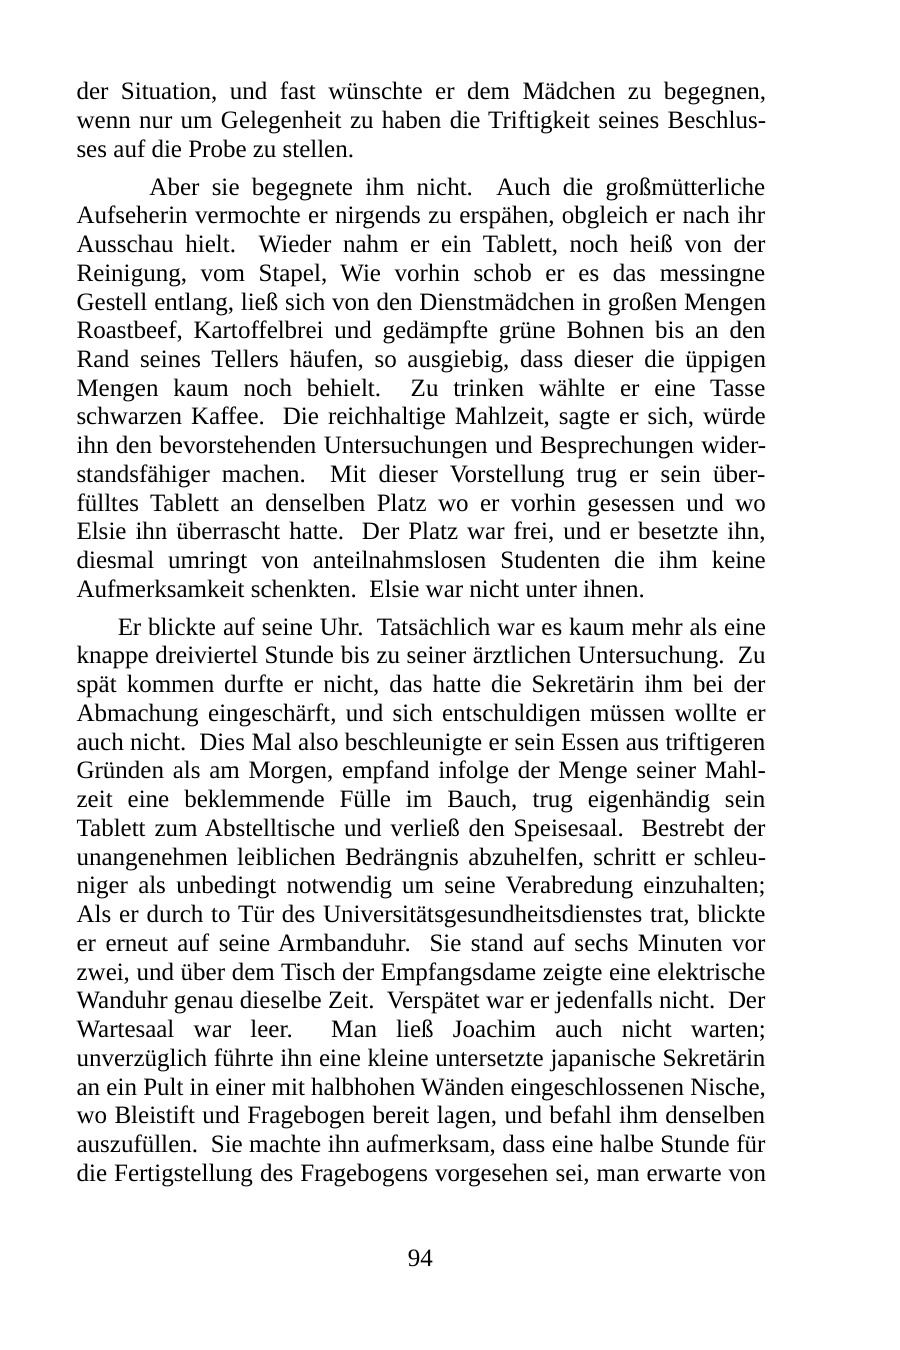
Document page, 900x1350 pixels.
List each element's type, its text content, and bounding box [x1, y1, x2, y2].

text Aber sie begegnete ihm nicht. Auch die großmütterliche Aufseherin vermochte er nirgends zu erspähen, obgleich er nach ihr Ausschau hielt. Wieder nahm er ein Tablett, noch heiß von der Reinigung, vom Stapel, Wie vorhin schob er es das messingne Gestell entlang, ließ sich von den Dienstmädchen in großen Mengen Roastbeef, Kartoffelbrei und gedämpfte grüne Bohnen bis an den Rand seines Tellers häufen, so ausgiebig, dass dieser die üppigen Mengen kaum noch behielt. Zu trinken wählte er eine Tasse schwarzen Kaffee. Die reichhaltige Mahlzeit, sagte er sich, würde ihn den bevorstehenden Untersuchungen und Besprechungen wider-standsfähiger machen. Mit dieser Vorstellung trug er sein über-fülltes Tablett an denselben Platz wo er vorhin gesessen und wo Elsie ihn überrascht hatte. Der Platz war frei, und er besetzte ihn, diesmal umringt von anteilnahmslosen Studenten die ihm keine Aufmerksamkeit schenkten. Elsie war nicht unter ihnen. [76, 172, 766, 603]
text der Situation, und fast wünschte er dem Mädchen zu begegnen, wenn nur um Gelegenheit zu haben die Triftigkeit seines Beschlus-ses auf die Probe zu stellen. [76, 76, 766, 163]
text Er blickte auf seine Uhr. Tatsächlich war es kaum mehr als eine knappe dreiviertel Stunde bis zu seiner ärztlichen Untersuchung. Zu spät kommen durfte er nicht, das hatte die Sekretärin ihm bei der Abmachung eingeschärft, und sich entschuldigen müssen wollte er auch nicht. Dies Mal also beschleunigte er sein Essen aus triftigeren Gründen als am Morgen, empfand infolge der Menge seiner Mahl-zeit eine beklemmende Fülle im Bauch, trug eigenhändig sein Tablett zum Abstelltische und verließ den Speisesaal. Bestrebt der unangenehmen leiblichen Bedrängnis abzuhelfen, schritt er schleu-niger als unbedingt notwendig um seine Verabredung einzuhalten; Als er durch to Tür des Universitätsgesundheitsdienstes trat, blickte er erneut auf seine Armbanduhr. Sie stand auf sechs Minuten vor zwei, und über dem Tisch der Empfangsdame zeigte eine elektrische Wanduhr genau dieselbe Zeit. Verspätet war er jedenfalls nicht. Der Wartesaal war leer. Man ließ Joachim auch nicht warten; unverzüglich führte ihn eine kleine untersetzte japanische Sekretärin an ein Pult in einer mit halbhohen Wänden eingeschlossenen Nische, wo Bleistift und Fragebogen bereit lagen, und befahl ihm denselben auszufüllen. Sie machte ihn aufmerksam, dass eine halbe Stunde für die Fertigstellung des Fragebogens vorgesehen sei, man erwarte von [76, 612, 766, 1187]
